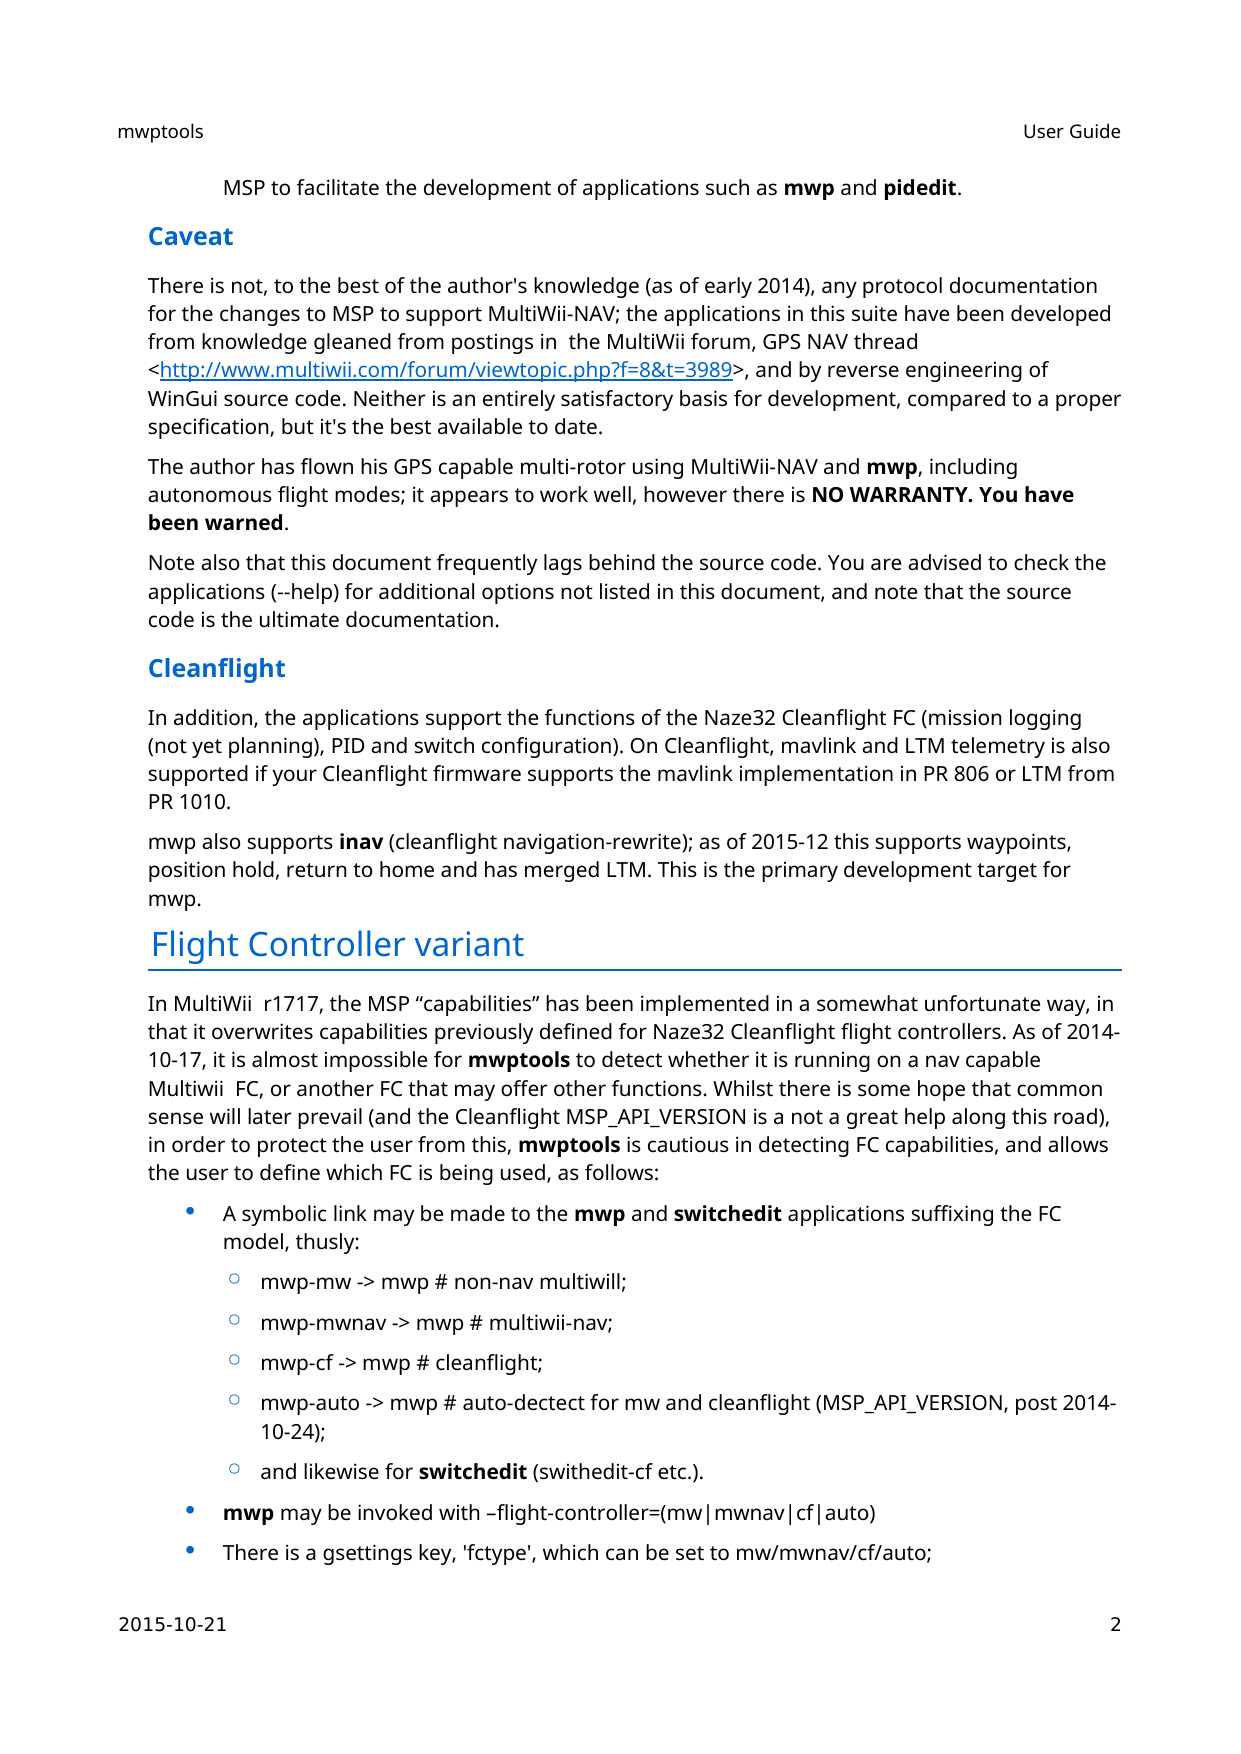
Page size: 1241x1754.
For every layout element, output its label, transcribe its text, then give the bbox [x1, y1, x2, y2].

subtitle Cleanflight [148, 651, 1122, 685]
list MSP to facilitate the development of applications such as mwp and pidedit. [185, 173, 1122, 201]
list mwp-mw -> mwp # non-nav multiwill; [223, 1267, 1122, 1296]
text In MultiWii r1717, the MSP “capabilities” has been implemented in a somewhat unfortunate way, in that it overwrites capabilities previously defined for Naze32 Cleanflight flight controllers. As of 2014-10-17, it is almost impossible for mwptools to detect whether it is running on a nav capable Multiwii FC, or another FC that may offer other functions. Whilst there is some hope that common sense will later prevail (and the Cleanflight MSP_API_VERSION is a not a great help along this road), in order to protect the user from this, mwptools is cautious in detecting FC capabilities, and allows the user to define which FC is being used, as follows: [148, 989, 1122, 1187]
list The author has flown his GPS capable multi-rotor using MultiWii-NAV and mwp, including autonomous flight modes; it appears to work well, however there is NO WARRANTY. You have been warned. [148, 452, 1122, 537]
subtitle Flight Controller variant [148, 918, 1122, 969]
list Note also that this document frequently lags behind the source code. You are advised to check the applications (--help) for additional options not listed in this document, and note that the source code is the ultimate documentation. [148, 548, 1122, 633]
list and likewise for switchedit (swithedit-cf etc.). [223, 1457, 1122, 1486]
list mwp-mwnav -> mwp # multiwii-nav; [223, 1308, 1122, 1336]
list In addition, the applications support the functions of the Naze32 Cleanflight FC (mission logging (not yet planning), PID and switch configuration). On Cleanflight, mavlink and LTM telemetry is also supported if your Cleanflight firmware supports the mavlink implementation in PR 806 or LTM from PR 1010. [148, 703, 1122, 816]
list mwp may be invoked with –flight-controller=(mw|mwnav|cf|auto) [185, 1498, 1122, 1526]
list mwp also supports inav (cleanflight navigation-rewrite); as of 2015-12 this supports waypoints, position hold, return to home and has merged LTM. This is the primary development target for mwp. [148, 827, 1122, 912]
list mwp-cf -> mwp # cleanflight; [223, 1348, 1122, 1377]
list mwp-auto -> mwp # auto-dectect for mw and cleanflight (MSP_API_VERSION, post 2014-10-24); [223, 1388, 1122, 1445]
list There is not, to the best of the author's knowledge (as of early 2014), any protocol documentation for the changes to MSP to support MultiWii-NAV; the applications in this suite have been developed from knowledge gleaned from postings in the MultiWii forum, GPS NAV thread <http://www.multiwii.com/forum/viewtopic.php?f=8&t=3989>, and by reverse engineering of WinGui source code. Neither is an entirely satisfactory basis for development, compared to a proper specification, but it's the best available to date. [148, 271, 1122, 440]
list There is a gsettings key, 'fctype', which can be set to mw/mwnav/cf/auto; [185, 1538, 1122, 1567]
subtitle Caveat [148, 219, 1122, 253]
list A symbolic link may be made to the mwp and switchedit applications suffixing the FC model, thusly: [185, 1199, 1122, 1255]
